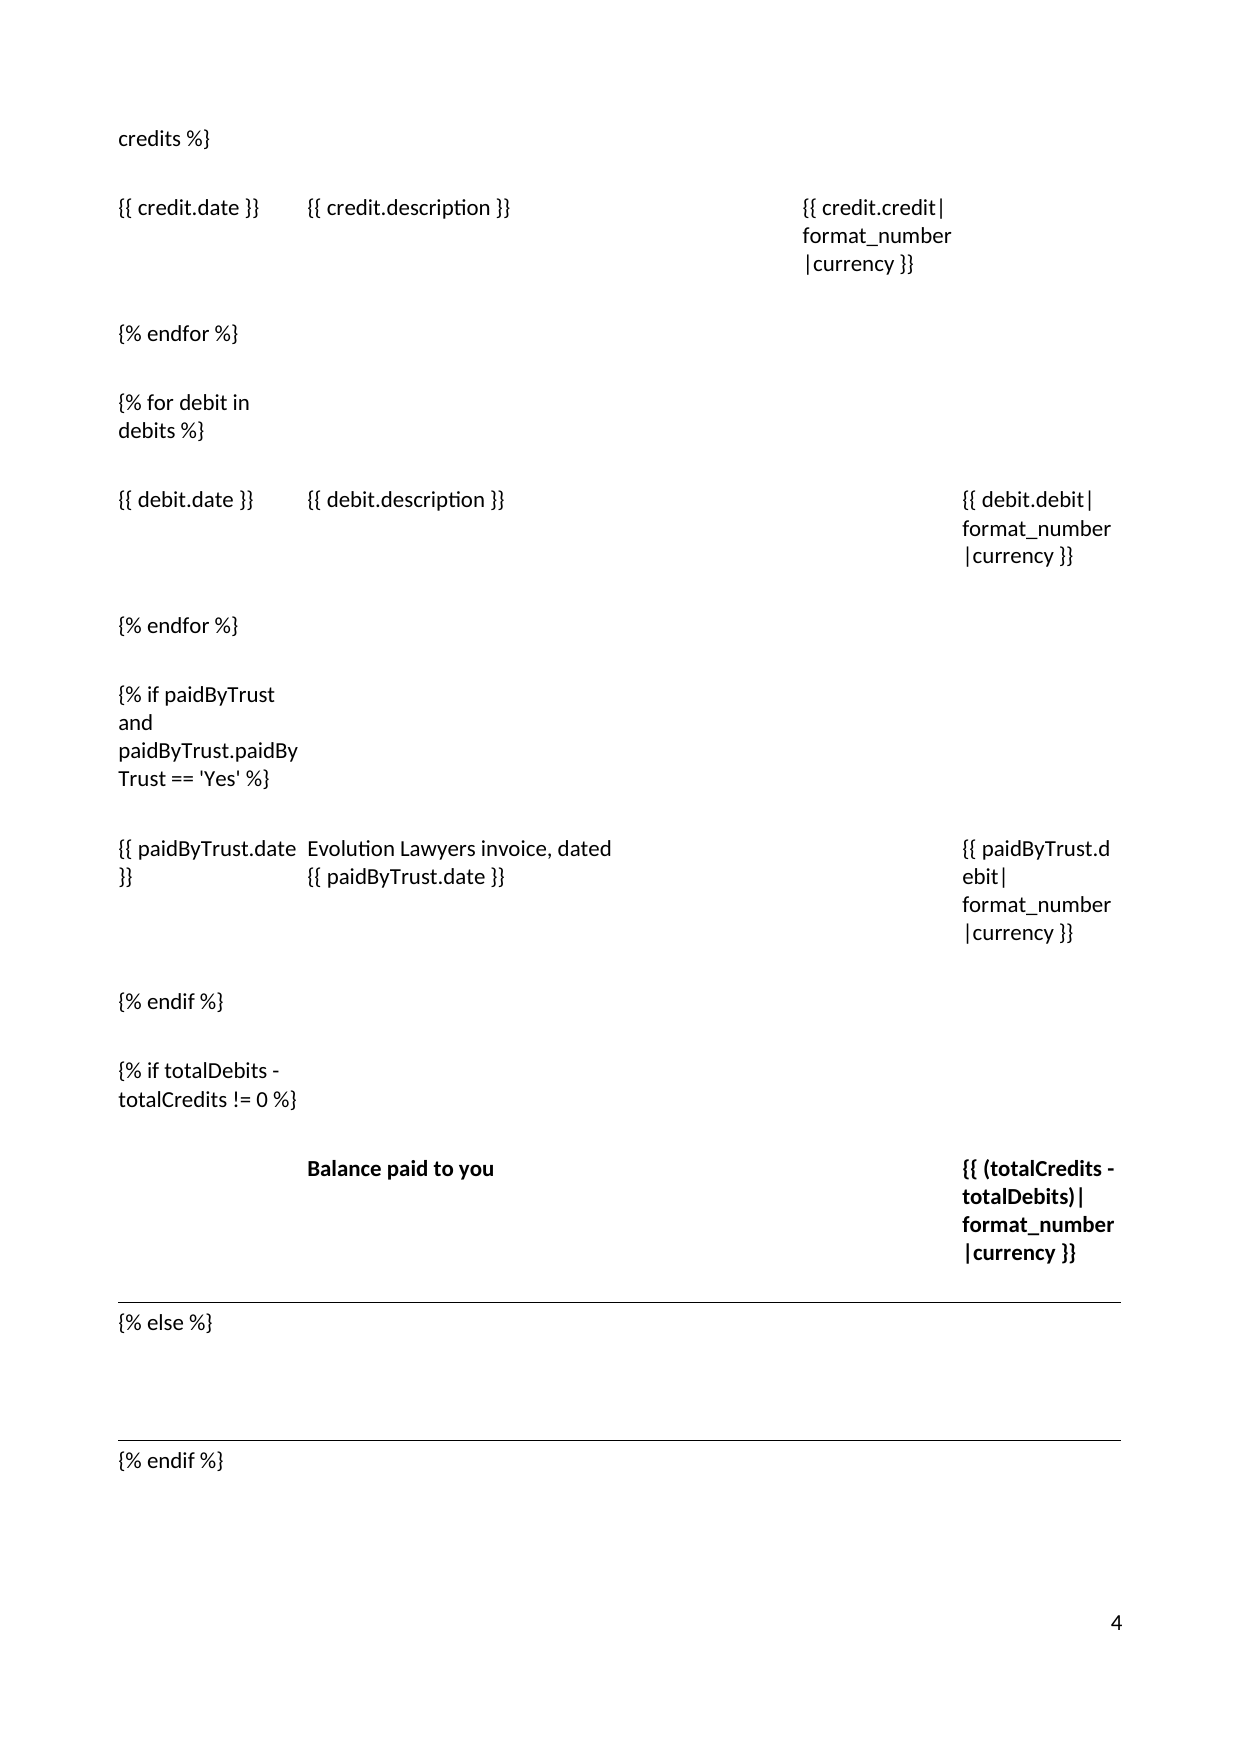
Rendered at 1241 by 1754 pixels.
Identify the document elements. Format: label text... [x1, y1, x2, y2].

table_cell {% if paidByTrust and paidByTrust.paidByTrust == 'Yes' %} [118, 675, 307, 828]
table_cell [803, 1148, 962, 1302]
table_cell [307, 118, 802, 187]
table_cell [803, 118, 962, 187]
table_cell {% for debit in debits %} [118, 382, 307, 480]
table_cell {% else %} [118, 1303, 307, 1371]
table_cell [803, 313, 962, 382]
table_cell [962, 313, 1121, 382]
table_cell [307, 1303, 802, 1371]
table_cell [803, 1051, 962, 1148]
table_cell [118, 1148, 307, 1302]
table_cell credits %} [118, 118, 307, 187]
table_cell [803, 480, 962, 605]
table_cell [962, 1441, 1121, 1510]
table_cell Evolution Lawyers invoice, dated {{ paidByTrust.date }} [307, 828, 802, 981]
table_cell [307, 1371, 802, 1440]
table_cell [962, 1051, 1121, 1148]
table_cell {% endfor %} [118, 605, 307, 674]
table_cell {{ debit.date }} [118, 480, 307, 605]
table_cell [307, 981, 802, 1051]
table_cell {% if totalDebits - totalCredits != 0 %} [118, 1051, 307, 1148]
table_cell [307, 382, 802, 480]
table_cell [803, 605, 962, 674]
table_cell {{ credit.description }} [307, 188, 802, 313]
table_cell Balance paid to you [307, 1148, 802, 1302]
table_cell {% endif %} [118, 1441, 307, 1510]
table_cell [803, 981, 962, 1051]
table_cell [803, 1303, 962, 1371]
table_cell {% endif %} [118, 981, 307, 1051]
table_cell [962, 382, 1121, 480]
table_cell [962, 188, 1121, 313]
table_cell {% endfor %} [118, 313, 307, 382]
table_cell [307, 675, 802, 828]
table_cell {{ credit.date }} [118, 188, 307, 313]
table_cell [803, 382, 962, 480]
table_cell [307, 1051, 802, 1148]
table_cell [803, 675, 962, 828]
table_cell {{ debit.debit|format_number|currency }} [962, 480, 1121, 605]
table_cell [962, 675, 1121, 828]
table_cell [803, 1371, 962, 1440]
table_cell [803, 828, 962, 981]
table_cell {{ debit.description }} [307, 480, 802, 605]
table_cell {{ paidByTrust.date }} [118, 828, 307, 981]
table_cell [307, 605, 802, 674]
table_cell [307, 1441, 802, 1510]
table_cell [118, 1371, 307, 1440]
table_cell [962, 605, 1121, 674]
table_cell {{ credit.credit|format_number|currency }} [803, 188, 962, 313]
table_cell [962, 118, 1121, 187]
table_cell [962, 981, 1121, 1051]
table_cell [962, 1303, 1121, 1371]
table_cell {{ paidByTrust.debit|format_number|currency }} [962, 828, 1121, 981]
table_cell [803, 1441, 962, 1510]
table_cell [962, 1371, 1121, 1440]
table_cell [307, 313, 802, 382]
table_cell {{ (totalCredits - totalDebits)|format_number|currency }} [962, 1148, 1121, 1302]
